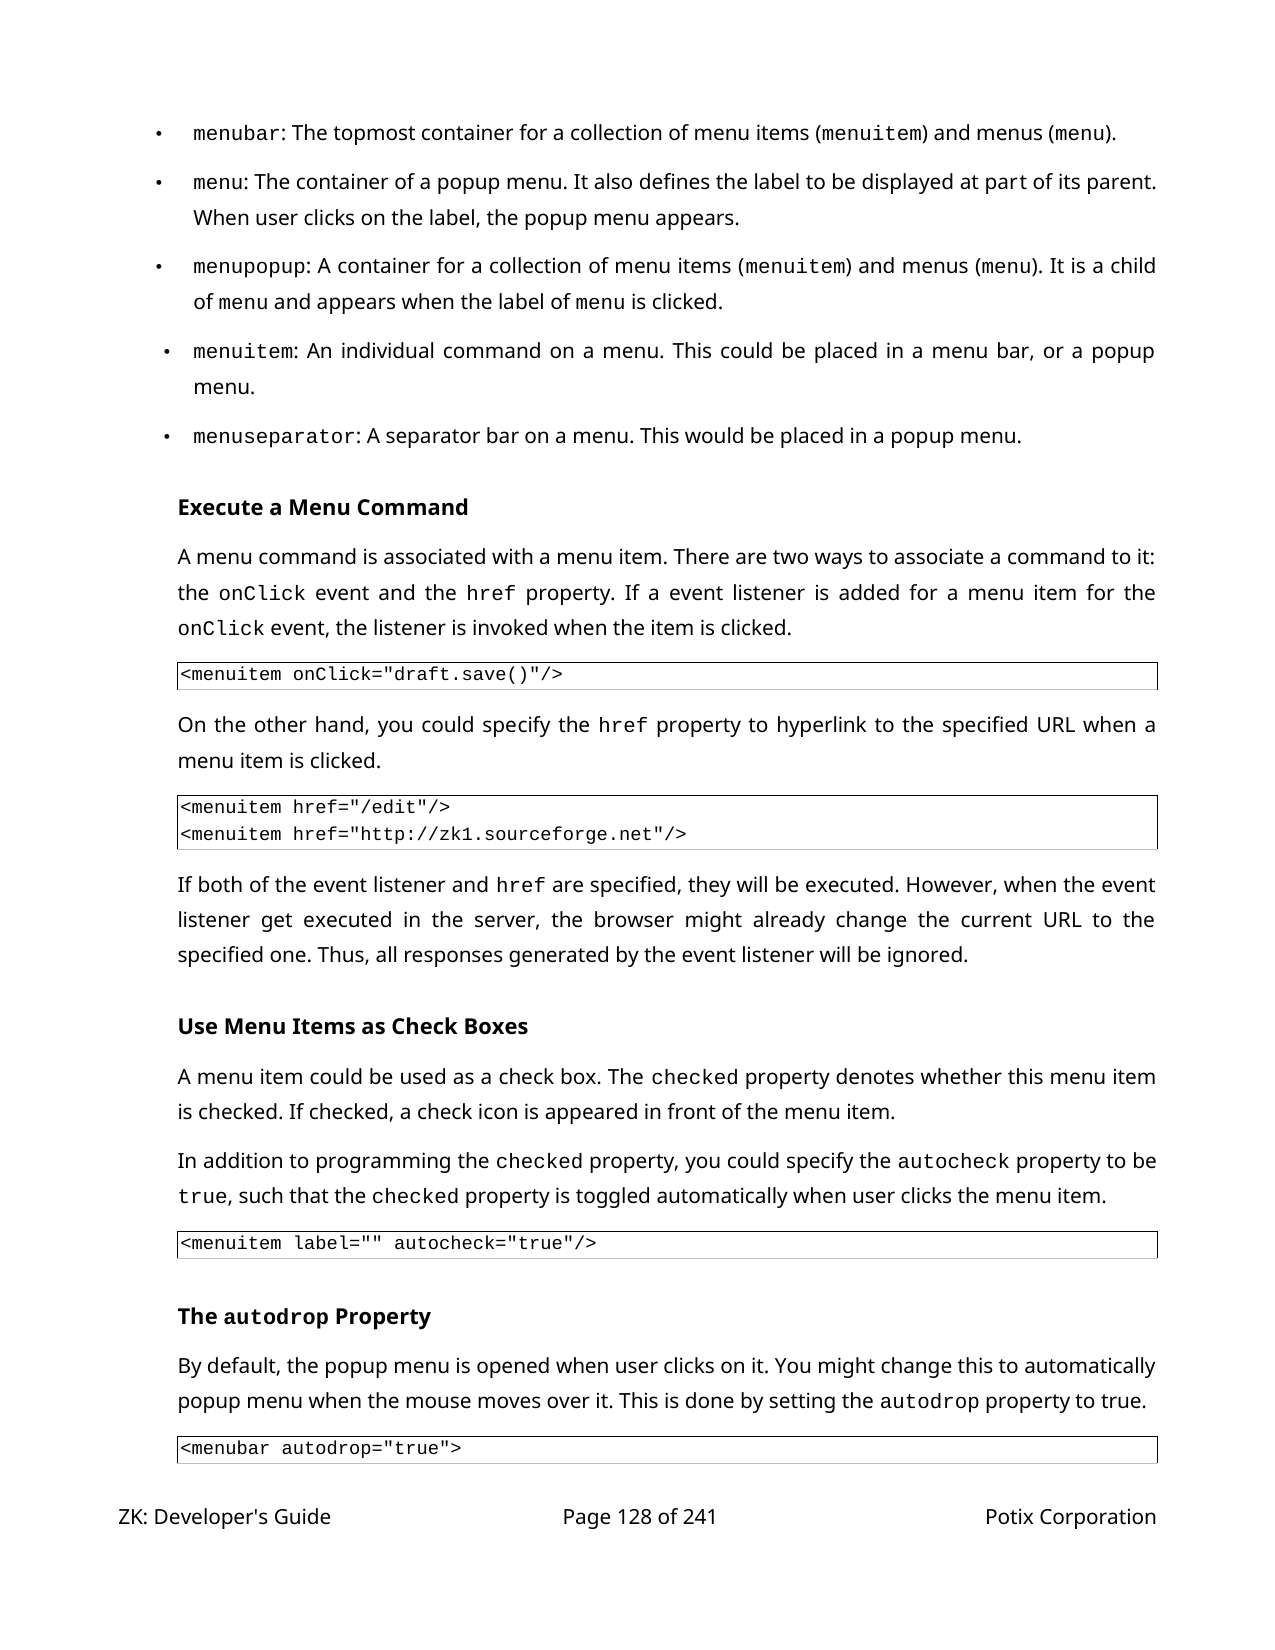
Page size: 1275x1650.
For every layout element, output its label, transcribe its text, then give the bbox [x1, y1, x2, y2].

text A menu item could be used as a check box. The checked property denotes whether this menu item is checked. If checked, a check icon is appeared in front of the menu item. [177, 1062, 1157, 1126]
text In addition to programming the checked property, you could specify the autocheck property to be true, such that the checked property is toggled automatically when user clicks the menu item. [177, 1146, 1157, 1210]
subtitle The autodrop Property [177, 1301, 1157, 1331]
list menupopup: A container for a collection of menu items (menuitem) and menus (menu). It is a child of menu and appears when the label of menu is clicked. [156, 252, 1157, 316]
text On the other hand, you could specify the href property to hyperlink to the specified URL when a menu item is clicked. [177, 710, 1157, 774]
text <menuitem onClick="draft.save()"/> [178, 663, 1157, 689]
text <menuitem href="/edit"/> [178, 796, 1157, 819]
text By default, the popup menu is opened when user clicks on it. You might change this to automatically popup menu when the mouse moves over it. This is done by setting the autodrop property to true. [177, 1351, 1157, 1415]
list menuseparator: A separator bar on a menu. This would be placed in a popup menu. [164, 421, 1157, 449]
text <menubar autodrop="true"> [178, 1437, 1157, 1463]
list menu: The container of a popup menu. It also defines the label to be displayed at part of its parent. When user clicks on the label, the popup menu appears. [156, 167, 1157, 231]
text <menuitem href="http://zk1.sourceforge.net"/> [178, 822, 1157, 849]
text If both of the event listener and href are specified, they will be executed. However, when the event listener get executed in the server, the browser might already change the current URL to the specified one. Thus, all responses generated by the event listener will be ignored. [177, 870, 1157, 969]
list menubar: The topmost container for a collection of menu items (menuitem) and menus (menu). [156, 118, 1157, 147]
subtitle Use Menu Items as Check Boxes [177, 1011, 1157, 1041]
text A menu command is associated with a menu item. There are two ways to associate a command to it: the onClick event and the href property. If a event listener is added for a menu item for the onClick event, the listener is invoked when the item is clicked. [177, 542, 1157, 642]
list menuitem: An individual command on a menu. This could be placed in a menu bar, or a popup menu. [164, 336, 1157, 400]
subtitle Execute a Menu Command [177, 492, 1157, 522]
text <menuitem label="" autocheck="true"/> [178, 1232, 1157, 1258]
